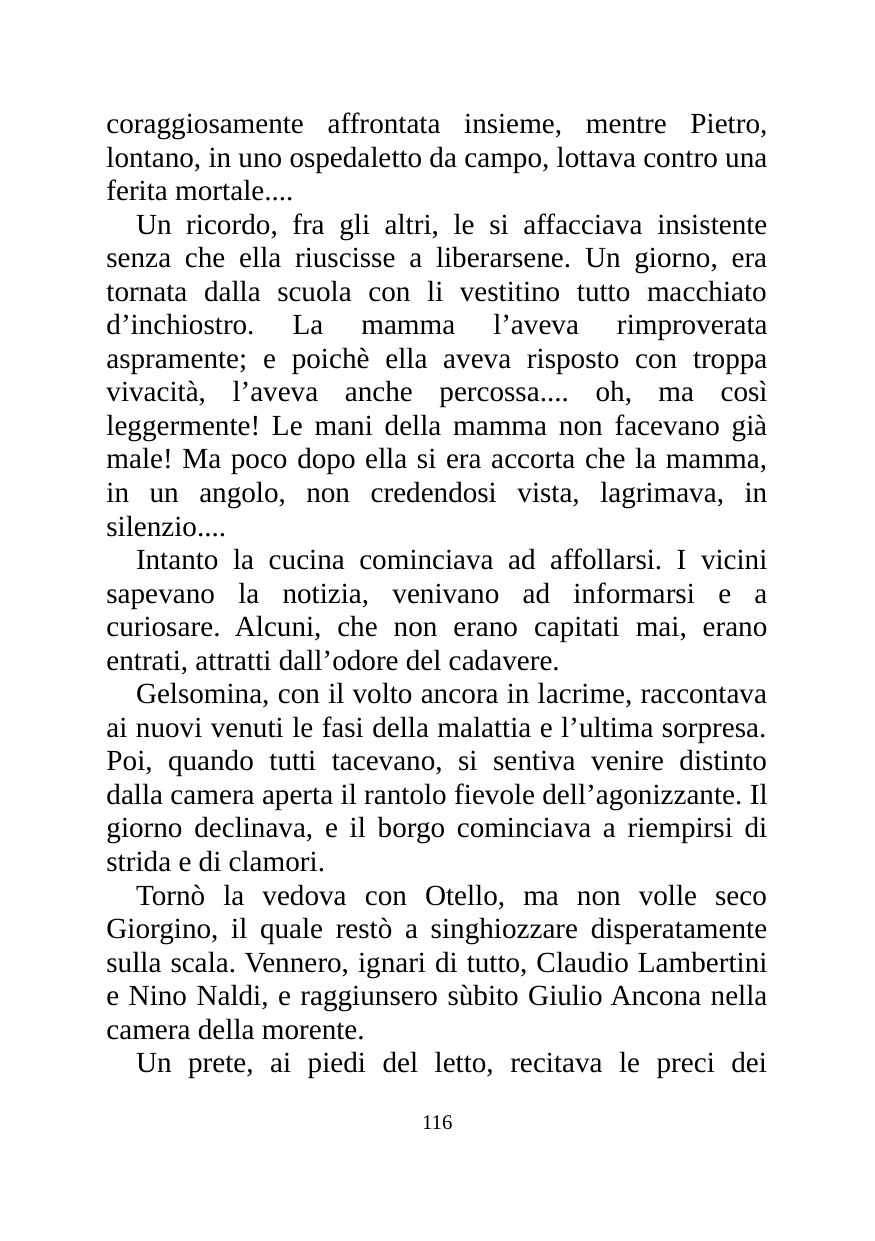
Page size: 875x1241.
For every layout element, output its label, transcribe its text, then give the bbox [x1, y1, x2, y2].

text Tornò la vedova con Otello, ma non volle seco Giorgino, il quale restò a singhiozzare disperatamente sulla scala. Vennero, ignari di tutto, Claudio Lambertini e Nino Naldi, e raggiunsero sùbito Giulio Ancona nella camera della morente. [106, 878, 768, 1045]
text Un prete, ai piedi del letto, recitava le preci dei [106, 1045, 768, 1079]
text Gelsomina, con il volto ancora in lacrime, raccontava ai nuovi venuti le fasi della malattia e l’ultima sorpresa. Poi, quando tutti tacevano, si sentiva venire distinto dalla camera aperta il rantolo fievole dell’agonizzante. Il giorno declinava, e il borgo cominciava a riempirsi di strida e di clamori. [106, 676, 768, 878]
text Un ricordo, fra gli altri, le si affacciava insistente senza che ella riuscisse a liberarsene. Un giorno, era tornata dalla scuola con li vestitino tutto macchiato d’inchiostro. La mamma l’aveva rimproverata aspramente; e poichè ella aveva risposto con troppa vivacità, l’aveva anche percossa.... oh, ma così leggermente! Le mani della mamma non facevano già male! Ma poco dopo ella si era accorta che la mamma, in un angolo, non credendosi vista, lagrimava, in silenzio.... [106, 207, 768, 542]
text Intanto la cucina cominciava ad affollarsi. I vicini sapevano la notizia, venivano ad informarsi e a curiosare. Alcuni, che non erano capitati mai, erano entrati, attratti dall’odore del cadavere. [106, 542, 768, 676]
text coraggiosamente affrontata insieme, mentre Pietro, lontano, in uno ospedaletto da campo, lottava contro una ferita mortale.... [106, 106, 768, 207]
